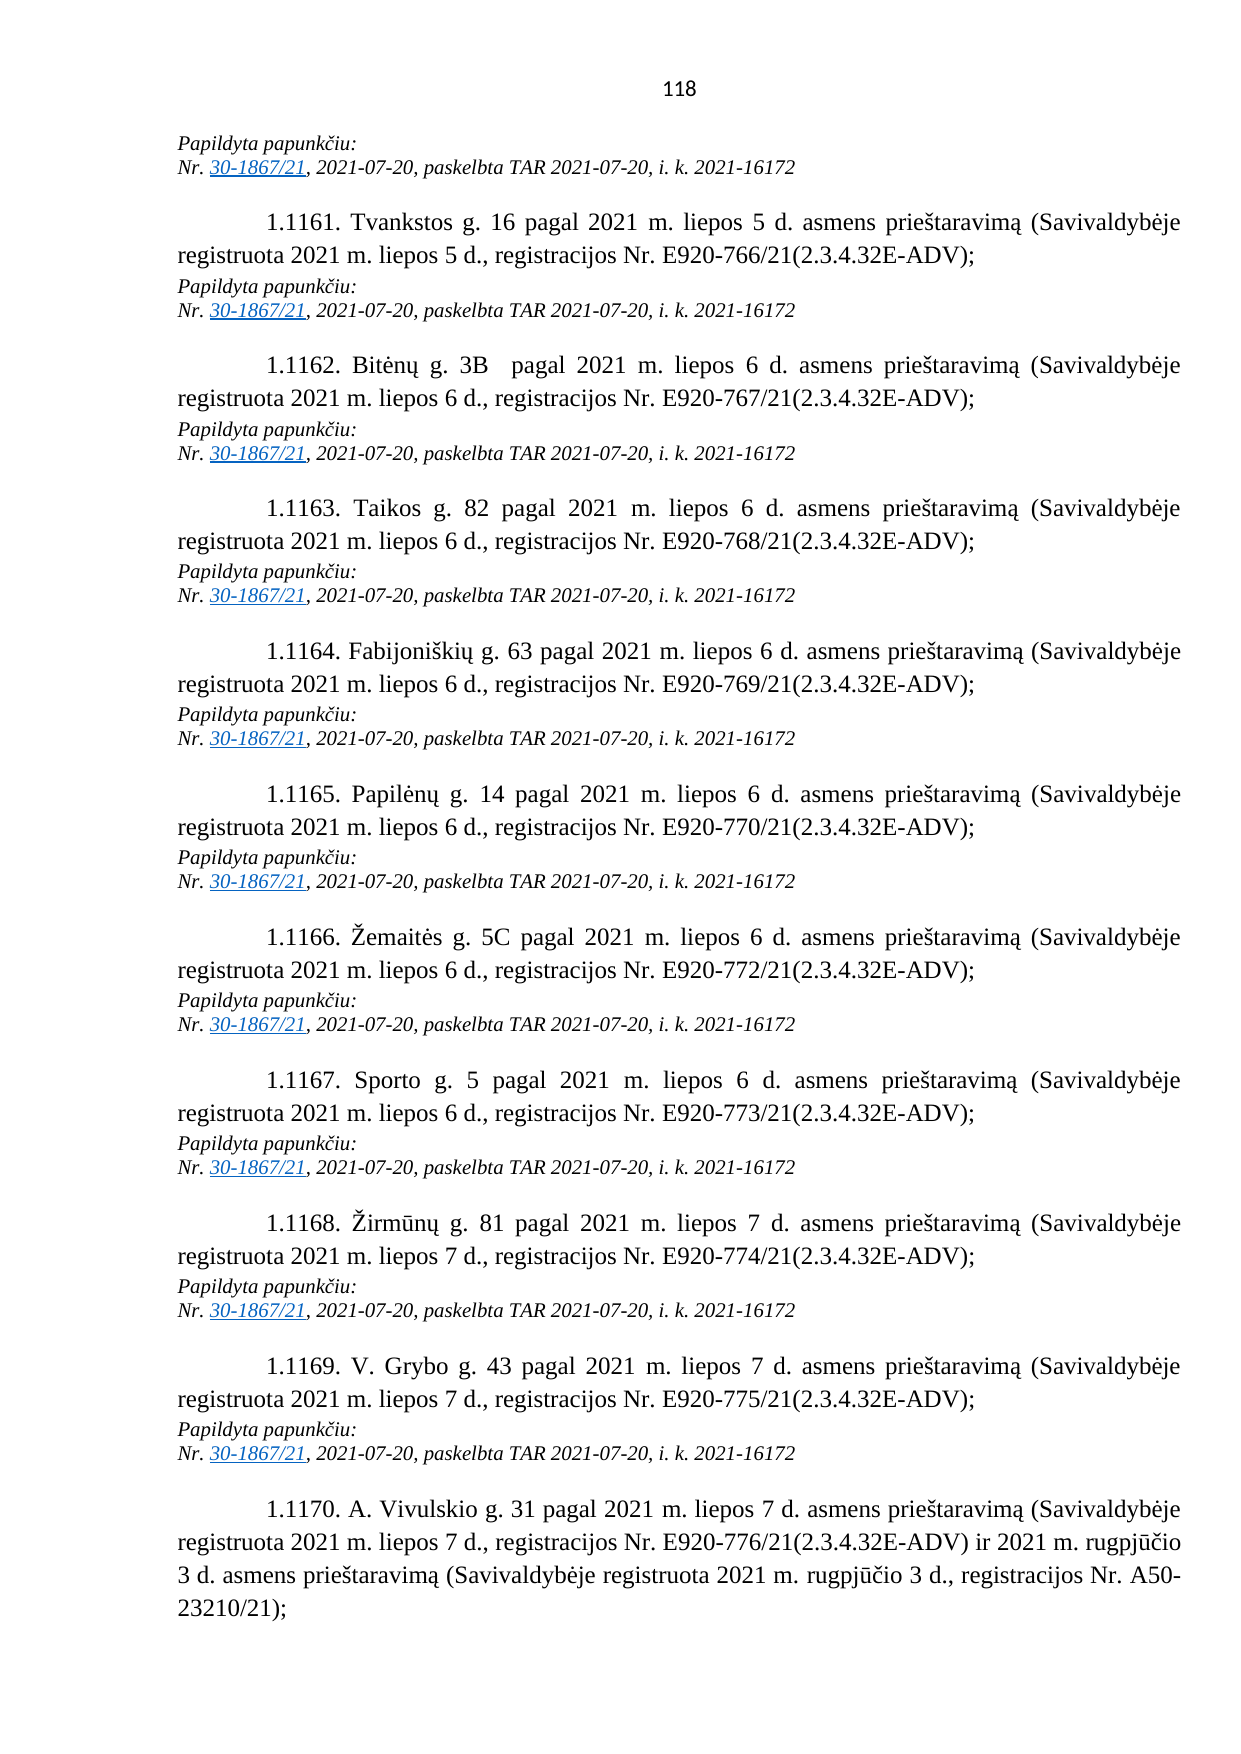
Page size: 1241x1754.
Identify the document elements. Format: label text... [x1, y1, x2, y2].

text Nr. 30-1867/21, 2021-07-20, paskelbta TAR 2021-07-20, i. k. 2021-16172 [177, 869, 1181, 893]
text Papildyta papunkčiu: [177, 845, 1181, 869]
text 1.1166. Žemaitės g. 5C pagal 2021 m. liepos 6 d. asmens prieštaravimą (Savivaldybėje registruota 2021 m. liepos 6 d., registracijos Nr. E920-772/21(2.3.4.32E-ADV); [177, 922, 1181, 984]
text 1.1167. Sporto g. 5 pagal 2021 m. liepos 6 d. asmens prieštaravimą (Savivaldybėje registruota 2021 m. liepos 6 d., registracijos Nr. E920-773/21(2.3.4.32E-ADV); [177, 1065, 1181, 1127]
text 1.1163. Taikos g. 82 pagal 2021 m. liepos 6 d. asmens prieštaravimą (Savivaldybėje registruota 2021 m. liepos 6 d., registracijos Nr. E920-768/21(2.3.4.32E-ADV); [177, 493, 1181, 555]
text Nr. 30-1867/21, 2021-07-20, paskelbta TAR 2021-07-20, i. k. 2021-16172 [177, 1298, 1181, 1322]
text Nr. 30-1867/21, 2021-07-20, paskelbta TAR 2021-07-20, i. k. 2021-16172 [177, 1012, 1181, 1036]
text Nr. 30-1867/21, 2021-07-20, paskelbta TAR 2021-07-20, i. k. 2021-16172 [177, 298, 1181, 322]
text Papildyta papunkčiu: [177, 1417, 1181, 1441]
text 1.1168. Žirmūnų g. 81 pagal 2021 m. liepos 7 d. asmens prieštaravimą (Savivaldybėje registruota 2021 m. liepos 7 d., registracijos Nr. E920-774/21(2.3.4.32E-ADV); [177, 1208, 1181, 1270]
text 1.1170. A. Vivulskio g. 31 pagal 2021 m. liepos 7 d. asmens prieštaravimą (Savivaldybėje registruota 2021 m. liepos 7 d., registracijos Nr. E920-776/21(2.3.4.32E-ADV) ir 2021 m. rugpjūčio 3 d. asmens prieštaravimą (Savivaldybėje registruota 2021 m. rugpjūčio 3 d., registracijos Nr. A50-23210/21); [177, 1494, 1181, 1622]
text Nr. 30-1867/21, 2021-07-20, paskelbta TAR 2021-07-20, i. k. 2021-16172 [177, 441, 1181, 464]
text Nr. 30-1867/21, 2021-07-20, paskelbta TAR 2021-07-20, i. k. 2021-16172 [177, 1441, 1181, 1465]
text Papildyta papunkčiu: [177, 273, 1181, 298]
text Papildyta papunkčiu: [177, 131, 1181, 155]
text 1.1165. Papilėnų g. 14 pagal 2021 m. liepos 6 d. asmens prieštaravimą (Savivaldybėje registruota 2021 m. liepos 6 d., registracijos Nr. E920-770/21(2.3.4.32E-ADV); [177, 779, 1181, 841]
text 1.1161. Tvankstos g. 16 pagal 2021 m. liepos 5 d. asmens prieštaravimą (Savivaldybėje registruota 2021 m. liepos 5 d., registracijos Nr. E920-766/21(2.3.4.32E-ADV); [177, 207, 1181, 269]
text 1.1162. Bitėnų g. 3B pagal 2021 m. liepos 6 d. asmens prieštaravimą (Savivaldybėje registruota 2021 m. liepos 6 d., registracijos Nr. E920-767/21(2.3.4.32E-ADV); [177, 350, 1181, 412]
text 1.1164. Fabijoniškių g. 63 pagal 2021 m. liepos 6 d. asmens prieštaravimą (Savivaldybėje registruota 2021 m. liepos 6 d., registracijos Nr. E920-769/21(2.3.4.32E-ADV); [177, 636, 1181, 698]
text Papildyta papunkčiu: [177, 1131, 1181, 1155]
text Papildyta papunkčiu: [177, 1274, 1181, 1298]
text Nr. 30-1867/21, 2021-07-20, paskelbta TAR 2021-07-20, i. k. 2021-16172 [177, 726, 1181, 750]
text Papildyta papunkčiu: [177, 988, 1181, 1012]
text Nr. 30-1867/21, 2021-07-20, paskelbta TAR 2021-07-20, i. k. 2021-16172 [177, 1155, 1181, 1179]
text Nr. 30-1867/21, 2021-07-20, paskelbta TAR 2021-07-20, i. k. 2021-16172 [177, 583, 1181, 607]
text Papildyta papunkčiu: [177, 416, 1181, 441]
text Papildyta papunkčiu: [177, 702, 1181, 726]
text 1.1169. V. Grybo g. 43 pagal 2021 m. liepos 7 d. asmens prieštaravimą (Savivaldybėje registruota 2021 m. liepos 7 d., registracijos Nr. E920-775/21(2.3.4.32E-ADV); [177, 1351, 1181, 1413]
text Nr. 30-1867/21, 2021-07-20, paskelbta TAR 2021-07-20, i. k. 2021-16172 [177, 155, 1181, 179]
text Papildyta papunkčiu: [177, 559, 1181, 583]
